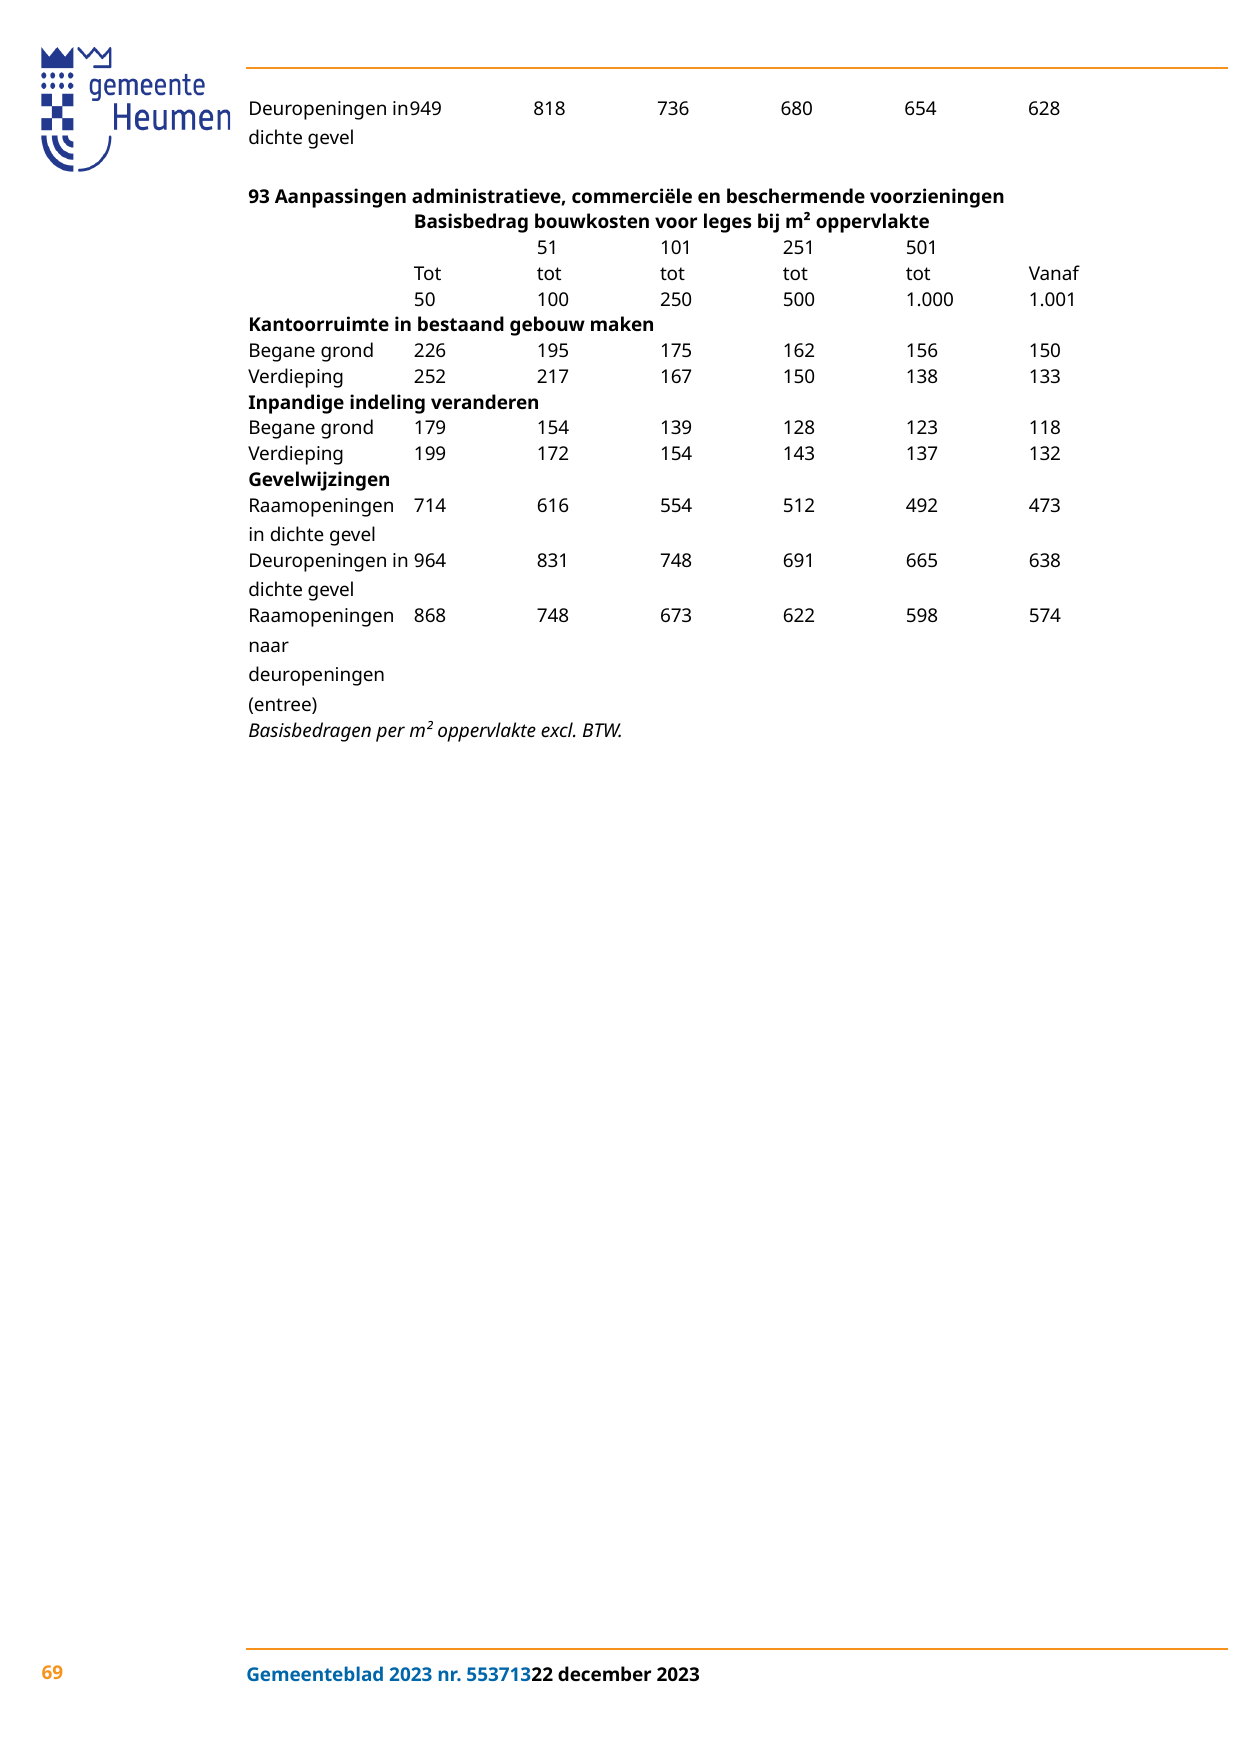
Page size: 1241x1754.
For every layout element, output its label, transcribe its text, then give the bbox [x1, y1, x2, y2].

table_cell Verdieping [248, 440, 414, 466]
table_header 93 Aanpassingen administratieve, commerciële en beschermende voorzieningen [248, 183, 1152, 209]
table_cell 691 [783, 547, 906, 602]
table_cell Begane grond [248, 338, 414, 363]
table_cell 680 [780, 95, 904, 150]
table_cell 574 [1029, 603, 1152, 717]
table_cell 154 [537, 415, 660, 440]
table_cell 137 [906, 440, 1028, 466]
table_cell 179 [414, 415, 537, 440]
table_cell 598 [906, 603, 1028, 717]
table_cell 133 [1029, 363, 1152, 389]
table_cell 156 [906, 338, 1028, 363]
table_cell 654 [904, 95, 1028, 150]
table_cell 500 [783, 286, 906, 312]
table_cell 1.000 [906, 286, 1028, 312]
table_cell 128 [783, 415, 906, 440]
table_cell Raamopeningen naar deuropeningen (entree) [248, 603, 414, 717]
table_cell 162 [783, 338, 906, 363]
table_cell 251 [783, 235, 906, 260]
table_cell Gevelwijzingen [248, 466, 1152, 492]
table_cell 714 [414, 492, 537, 547]
table_cell 473 [1029, 492, 1152, 547]
table_cell 172 [537, 440, 660, 466]
table_cell 199 [414, 440, 537, 466]
table_cell 501 [906, 235, 1028, 260]
table_cell 818 [533, 95, 657, 150]
table_cell 622 [783, 603, 906, 717]
table_cell 118 [1029, 415, 1152, 440]
table_cell 512 [783, 492, 906, 547]
table_cell Vanaf [1029, 260, 1152, 286]
table_cell 50 [414, 286, 537, 312]
table_cell 138 [906, 363, 1028, 389]
table_cell 226 [414, 338, 537, 363]
table_cell 217 [537, 363, 660, 389]
table_cell tot [783, 260, 906, 286]
table_cell 139 [660, 415, 783, 440]
table_cell 638 [1029, 547, 1152, 602]
table_cell Basisbedrag bouwkosten voor leges bij m² oppervlakte [414, 209, 1152, 234]
table_cell 964 [414, 547, 537, 602]
table_cell [1029, 235, 1152, 260]
table_cell 554 [660, 492, 783, 547]
table_cell 252 [414, 363, 537, 389]
table_cell [248, 209, 414, 234]
table_cell 616 [537, 492, 660, 547]
table_cell Tot [414, 260, 537, 286]
table_cell [414, 235, 537, 260]
table_cell 736 [657, 95, 780, 150]
table_cell tot [537, 260, 660, 286]
table_cell Begane grond [248, 415, 414, 440]
table_cell 123 [906, 415, 1028, 440]
table_cell 492 [906, 492, 1028, 547]
table_cell Basisbedragen per m² oppervlakte excl. BTW. [248, 717, 1152, 743]
table_cell Raamopeningen in dichte gevel [248, 492, 414, 547]
table_cell [248, 260, 414, 286]
table_cell 51 [537, 235, 660, 260]
table_cell 100 [537, 286, 660, 312]
table_cell 143 [783, 440, 906, 466]
table_cell tot [906, 260, 1028, 286]
table_cell 132 [1029, 440, 1152, 466]
table_cell Deuropeningen in dichte gevel [248, 547, 414, 602]
table_cell 101 [660, 235, 783, 260]
table_cell 665 [906, 547, 1028, 602]
table_cell 949 [409, 95, 533, 150]
table_cell Kantoorruimte in bestaand gebouw maken [248, 312, 1152, 337]
table_cell 167 [660, 363, 783, 389]
picture [41, 47, 231, 172]
table_cell tot [660, 260, 783, 286]
table_cell Inpandige indeling veranderen [248, 389, 1152, 414]
table_cell [248, 286, 414, 312]
table_cell 748 [660, 547, 783, 602]
table_cell 868 [414, 603, 537, 717]
table_cell 154 [660, 440, 783, 466]
table_cell Verdieping [248, 363, 414, 389]
table_cell 673 [660, 603, 783, 717]
table_cell 628 [1028, 95, 1152, 150]
table_cell 1.001 [1029, 286, 1152, 312]
table_cell Deuropeningen in dichte gevel [248, 95, 409, 150]
table_cell 831 [537, 547, 660, 602]
table_cell 150 [1029, 338, 1152, 363]
table_cell 748 [537, 603, 660, 717]
table_cell 195 [537, 338, 660, 363]
table_cell 250 [660, 286, 783, 312]
table_cell 175 [660, 338, 783, 363]
table_cell 150 [783, 363, 906, 389]
table_cell [248, 235, 414, 260]
